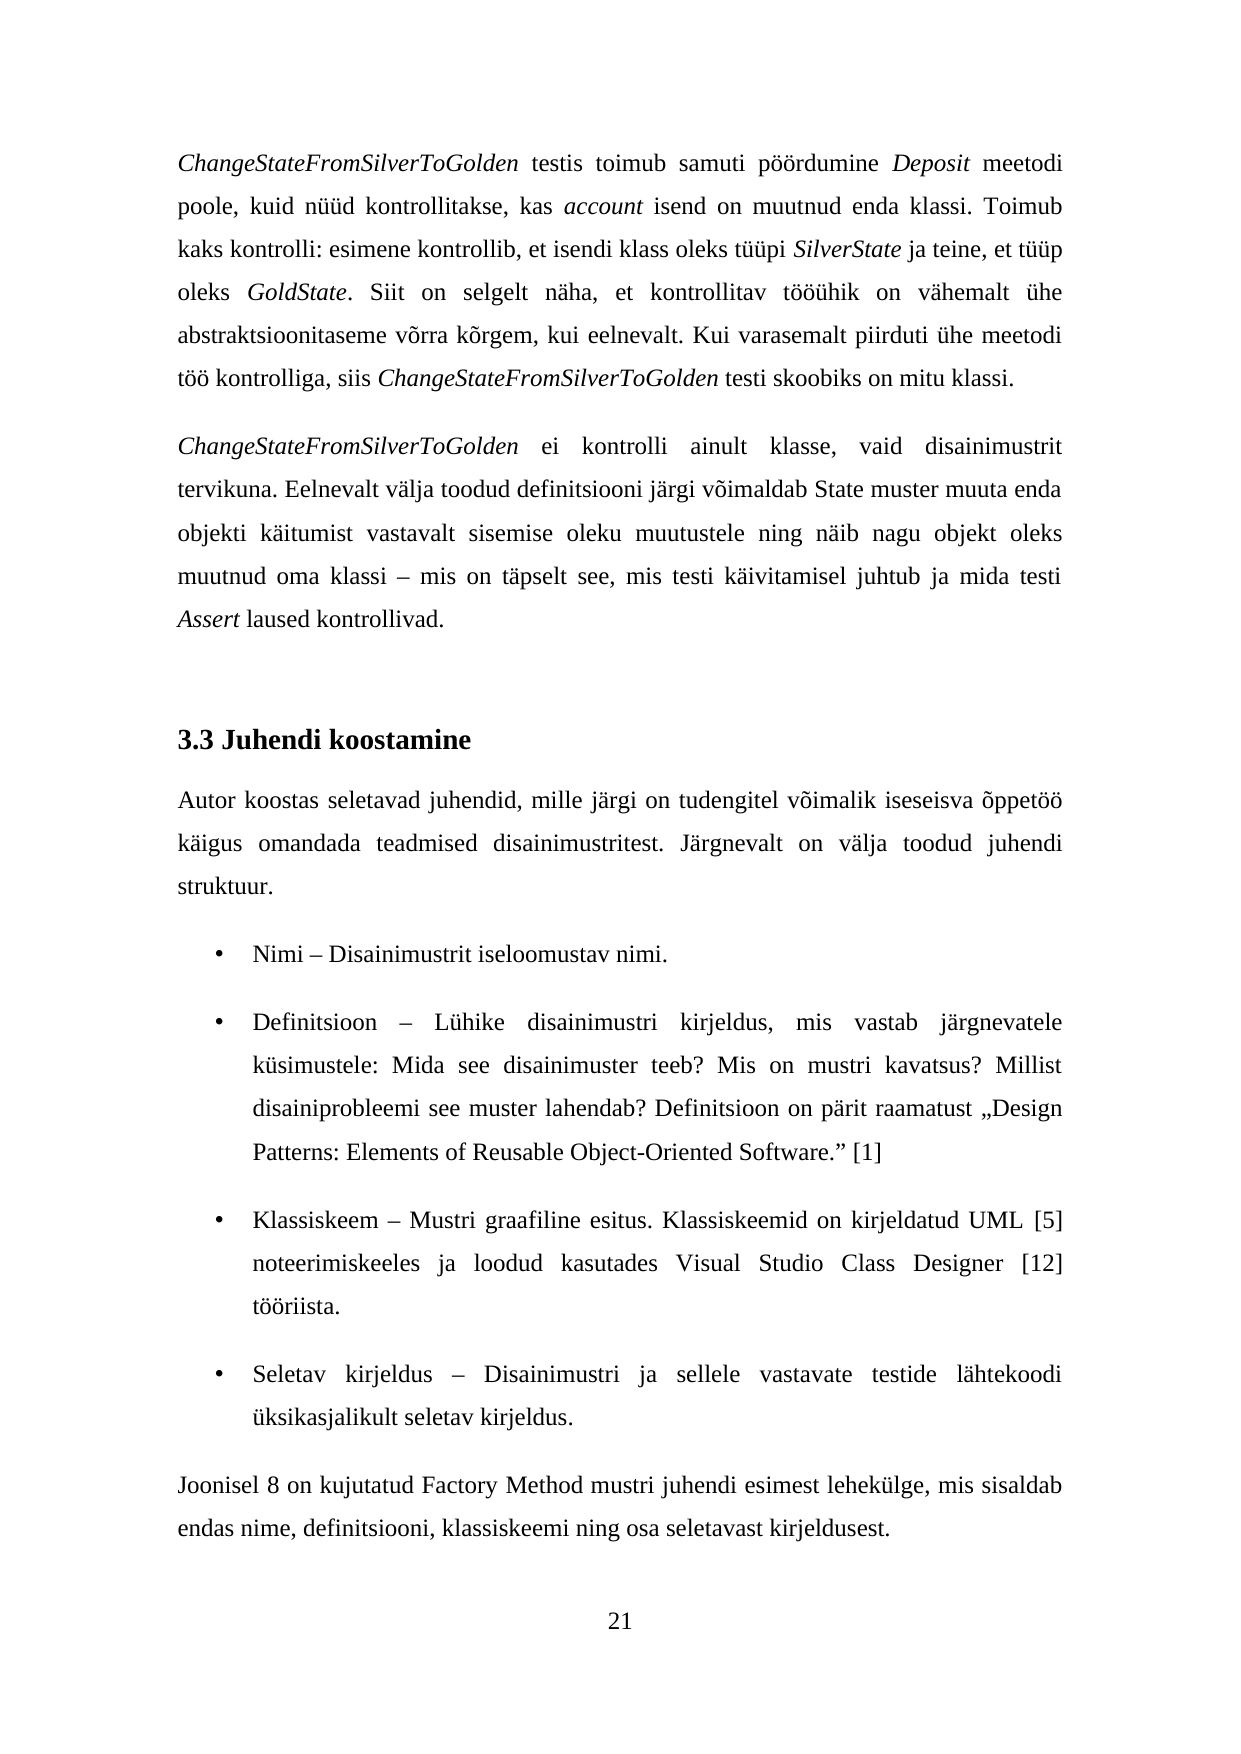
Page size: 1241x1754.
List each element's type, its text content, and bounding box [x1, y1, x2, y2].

text ChangeStateFromSilverToGolden testis toimub samuti pöördumine Deposit meetodi poole, kuid nüüd kontrollitakse, kas account isend on muutnud enda klassi. Toimub kaks kontrolli: esimene kontrollib, et isendi klass oleks tüüpi SilverState ja teine, et tüüp oleks GoldState. Siit on selgelt näha, et kontrollitav tööühik on vähemalt ühe abstraktsioonitaseme võrra kõrgem, kui eelnevalt. Kui varasemalt piirduti ühe meetodi töö kontrolliga, siis ChangeStateFromSilverToGolden testi skoobiks on mitu klassi. [177, 148, 1063, 392]
text Joonisel 8 on kujutatud Factory Method mustri juhendi esimest lehekülge, mis sisaldab endas nime, definitsiooni, klassiskeemi ning osa seletavast kirjeldusest. [177, 1470, 1063, 1542]
text ChangeStateFromSilverToGolden ei kontrolli ainult klasse, vaid disainimustrit tervikuna. Eelnevalt välja toodud definitsiooni järgi võimaldab State muster muuta enda objekti käitumist vastavalt sisemise oleku muutustele ning näib nagu objekt oleks muutnud oma klassi – mis on täpselt see, mis testi käivitamisel juhtub ja mida testi Assert laused kontrollivad. [177, 431, 1063, 633]
list Nimi – Disainimustrit iseloomustav nimi. [215, 939, 1063, 968]
text Autor koostas seletavad juhendid, mille järgi on tudengitel võimalik iseseisva õppetöö käigus omandada teadmised disainimustritest. Järgnevalt on välja toodud juhendi struktuur. [177, 785, 1063, 900]
list Seletav kirjeldus – Disainimustri ja sellele vastavate testide lähtekoodi üksikasjalikult seletav kirjeldus. [215, 1359, 1063, 1431]
list Definitsioon – Lühike disainimustri kirjeldus, mis vastab järgnevatele küsimustele: Mida see disainimuster teeb? Mis on mustri kavatsus? Millist disainiprobleemi see muster lahendab? Definitsioon on pärit raamatust „Design Patterns: Elements of Reusable Object-Oriented Software.” [1] [215, 1007, 1063, 1165]
subtitle Juhendi koostamine [177, 722, 1063, 756]
list Klassiskeem – Mustri graafiline esitus. Klassiskeemid on kirjeldatud UML [5] noteerimiskeeles ja loodud kasutades Visual Studio Class Designer [12] tööriista. [215, 1205, 1063, 1320]
